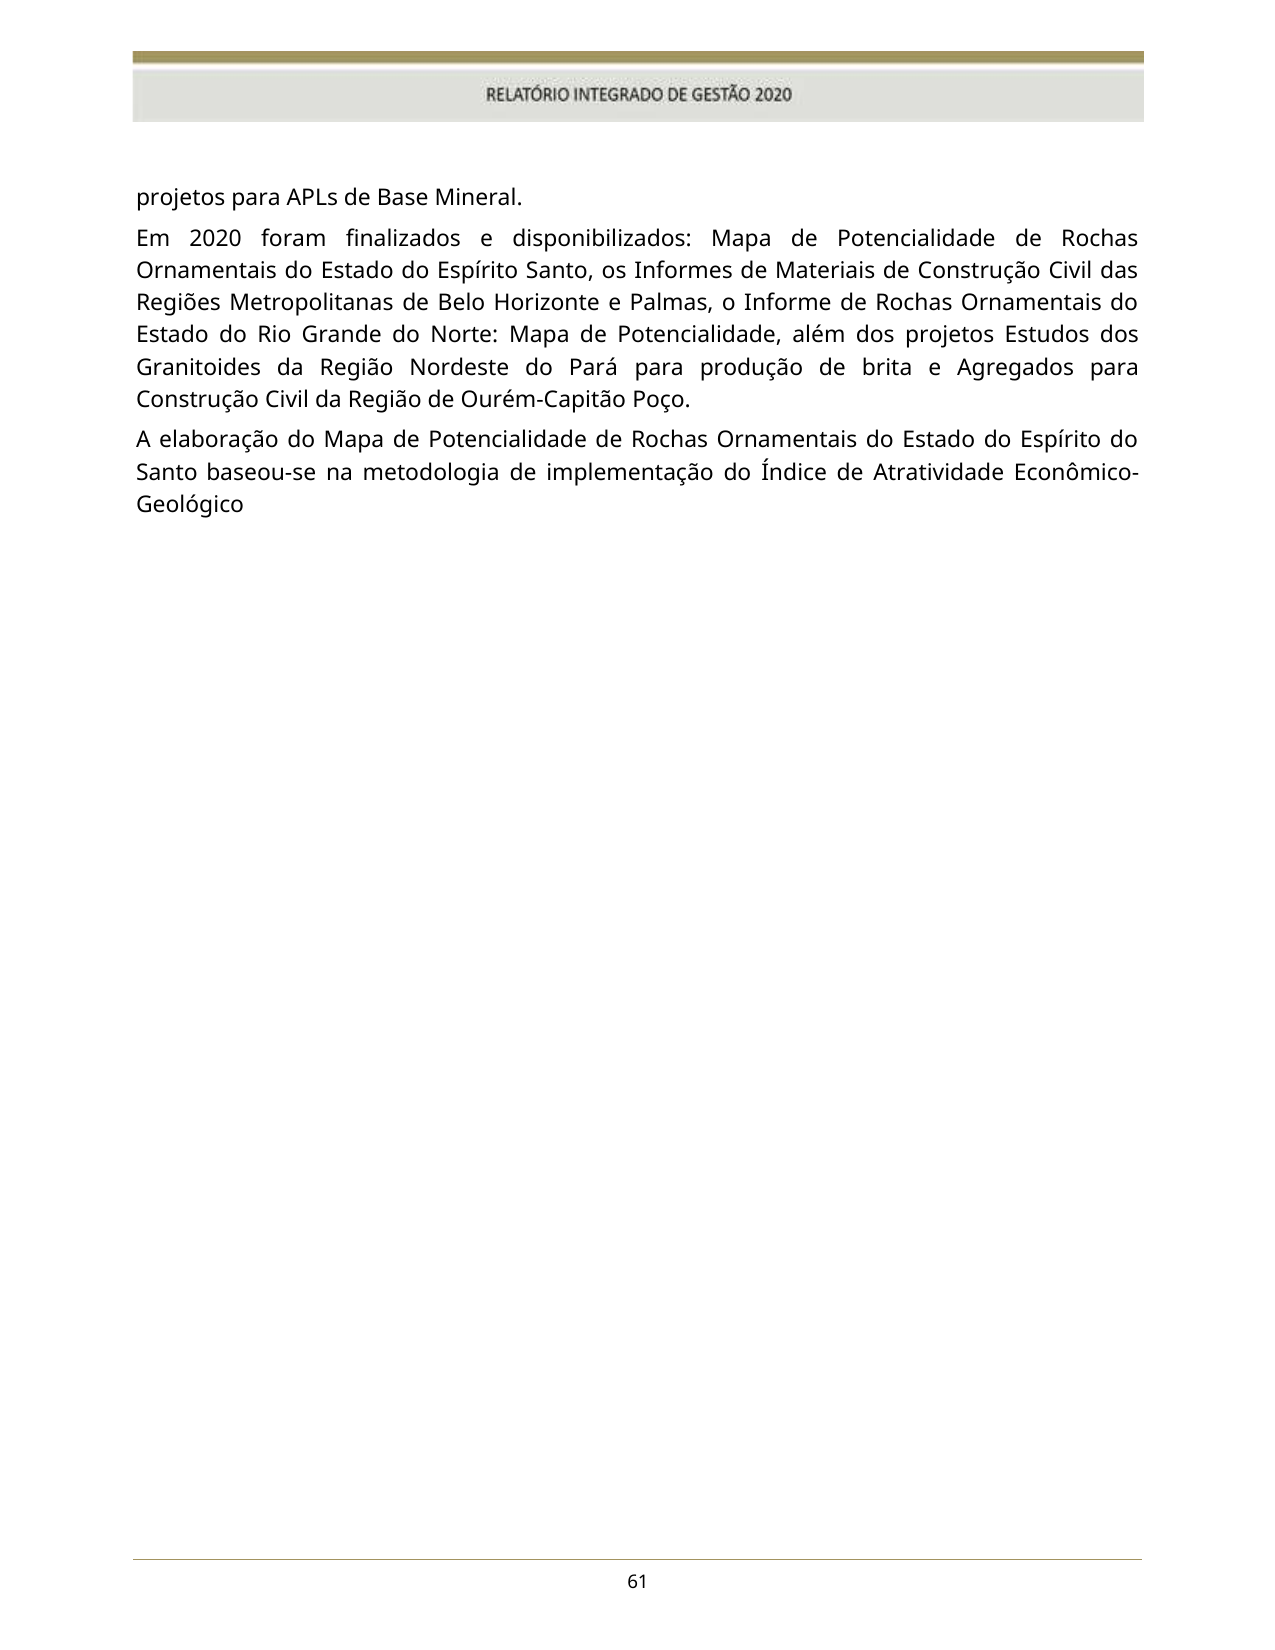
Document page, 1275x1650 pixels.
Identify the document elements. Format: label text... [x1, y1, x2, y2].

text Em 2020 foram finalizados e disponibilizados: Mapa de Potencialidade de Rochas Ornamentais do Estado do Espírito Santo, os Informes de Materiais de Construção Civil das Regiões Metropolitanas de Belo Horizonte e Palmas, o Informe de Rochas Ornamentais do Estado do Rio Grande do Norte: Mapa de Potencialidade, além dos projetos Estudos dos Granitoides da Região Nordeste do Pará para produção de brita e Agregados para Construção Civil da Região de Ourém-Capitão Poço. [136, 222, 1139, 414]
text A elaboração do Mapa de Potencialidade de Rochas Ornamentais do Estado do Espírito do Santo baseou-se na metodologia de implementação do Índice de Atratividade Econômico-Geológico [136, 423, 1140, 519]
text projetos para APLs de Base Mineral. [136, 181, 1139, 212]
